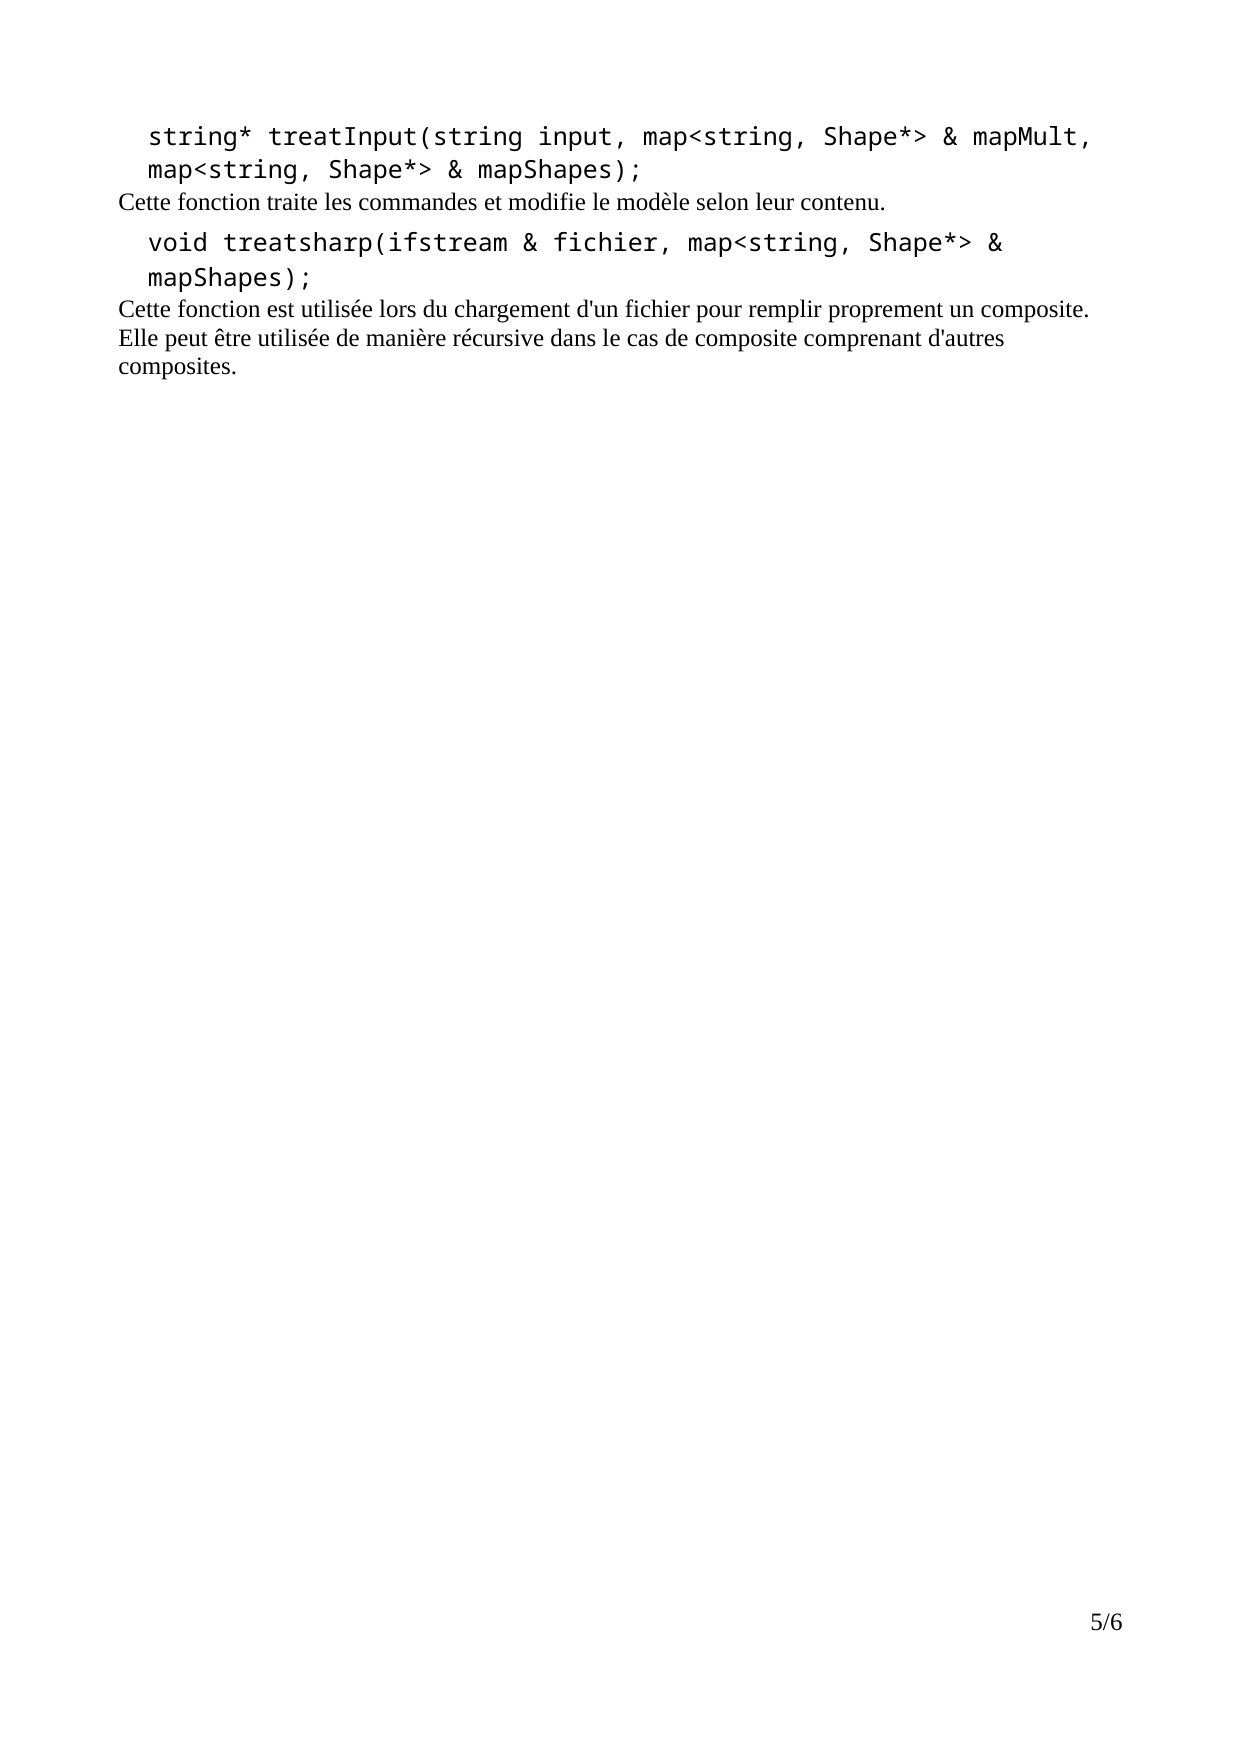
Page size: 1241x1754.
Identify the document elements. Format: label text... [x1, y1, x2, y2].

text Cette fonction traite les commandes et modifie le modèle selon leur contenu. [118, 187, 1122, 216]
text Cette fonction est utilisée lors du chargement d'un fichier pour remplir proprement un composite. Elle peut être utilisée de manière récursive dans le cas de composite comprenant d'autres composites. [118, 294, 1122, 380]
text string* treatInput(string input, map<string, Shape*> & mapMult, map<string, Shape*> & mapShapes); [148, 118, 1122, 186]
text void treatsharp(ifstream & fichier, map<string, Shape*> & mapShapes); [148, 225, 1122, 293]
